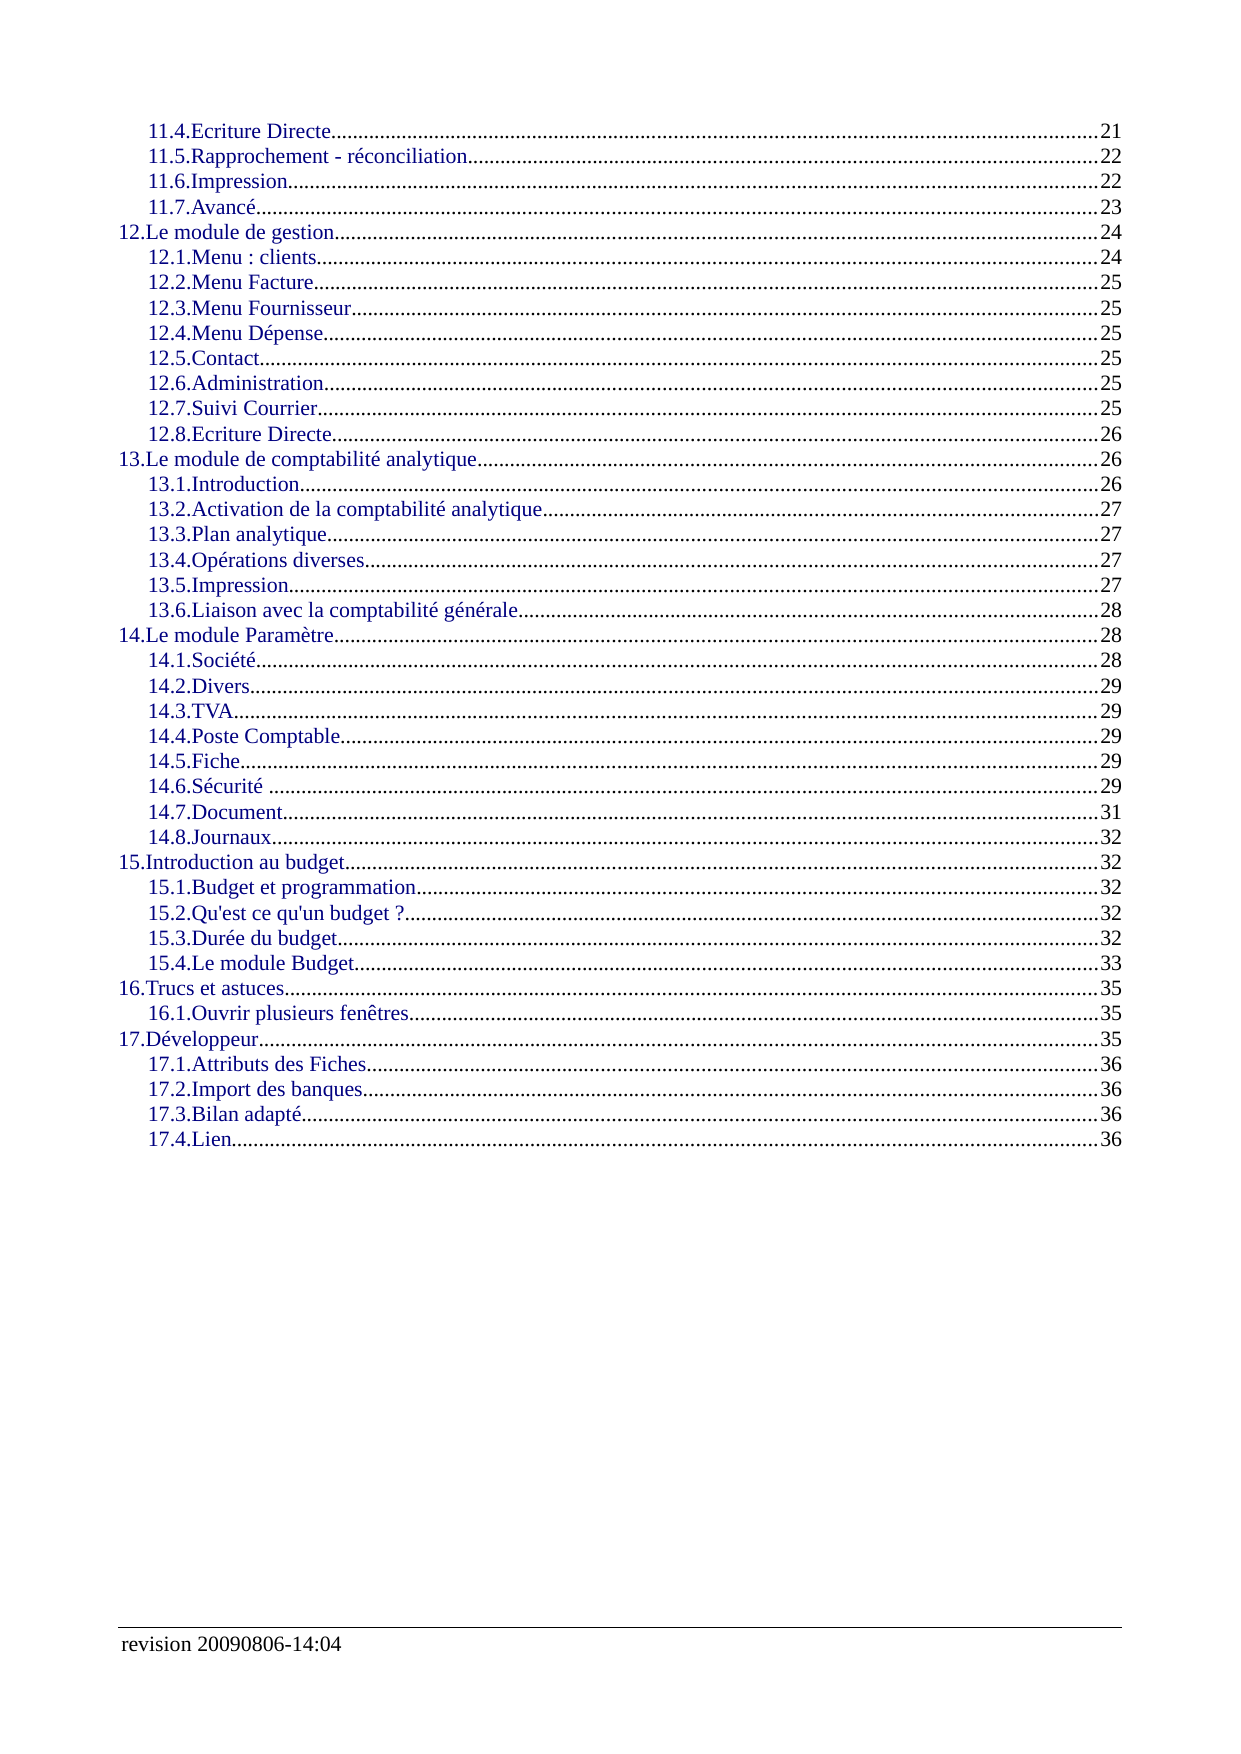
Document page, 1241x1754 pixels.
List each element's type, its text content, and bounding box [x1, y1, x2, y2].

text 11.5.Rapprochement - réconciliation 22 [148, 143, 1122, 168]
text 12.6.Administration 25 [148, 370, 1122, 395]
text 13.Le module de comptabilité analytique 26 [118, 446, 1122, 471]
text 14.3.TVA 29 [148, 698, 1122, 723]
text 12.2.Menu Facture 25 [148, 269, 1122, 294]
text 14.1.Société 28 [148, 647, 1122, 673]
text 15.1.Budget et programmation 32 [148, 874, 1122, 899]
text 13.4.Opérations diverses 27 [148, 547, 1122, 572]
text 17.2.Import des banques 36 [148, 1076, 1122, 1101]
text 11.6.Impression 22 [148, 168, 1122, 194]
text 16.1.Ouvrir plusieurs fenêtres 35 [148, 1000, 1122, 1026]
text 17.Développeur 35 [118, 1026, 1122, 1051]
text 12.8.Ecriture Directe 26 [148, 421, 1122, 446]
text 13.6.Liaison avec la comptabilité générale 28 [148, 597, 1122, 622]
text 12.7.Suivi Courrier 25 [148, 395, 1122, 421]
text 11.4.Ecriture Directe 21 [148, 118, 1122, 143]
text 14.6.Sécurité 29 [148, 773, 1122, 799]
text 16.Trucs et astuces 35 [118, 975, 1122, 1000]
text 12.4.Menu Dépense 25 [148, 320, 1122, 345]
text 15.2.Qu'est ce qu'un budget ? 32 [148, 899, 1122, 925]
text 12.1.Menu : clients 24 [148, 244, 1122, 269]
text 17.3.Bilan adapté 36 [148, 1101, 1122, 1126]
text 12.Le module de gestion 24 [118, 219, 1122, 244]
text 12.5.Contact 25 [148, 345, 1122, 370]
text 13.5.Impression 27 [148, 572, 1122, 597]
text 14.8.Journaux 32 [148, 824, 1122, 849]
text 14.2.Divers 29 [148, 673, 1122, 698]
text 14.7.Document 31 [148, 799, 1122, 824]
text 13.3.Plan analytique 27 [148, 521, 1122, 547]
text 17.1.Attributs des Fiches 36 [148, 1051, 1122, 1076]
text 13.1.Introduction 26 [148, 471, 1122, 496]
text 14.4.Poste Comptable 29 [148, 723, 1122, 748]
text 15.4.Le module Budget 33 [148, 950, 1122, 975]
text 17.4.Lien 36 [148, 1126, 1122, 1152]
text 11.7.Avancé 23 [148, 194, 1122, 219]
text 14.5.Fiche 29 [148, 748, 1122, 773]
text 14.Le module Paramètre 28 [118, 622, 1122, 647]
text 13.2.Activation de la comptabilité analytique 27 [148, 496, 1122, 521]
text 12.3.Menu Fournisseur 25 [148, 294, 1122, 320]
text 15.3.Durée du budget 32 [148, 925, 1122, 950]
text 15.Introduction au budget 32 [118, 849, 1122, 874]
